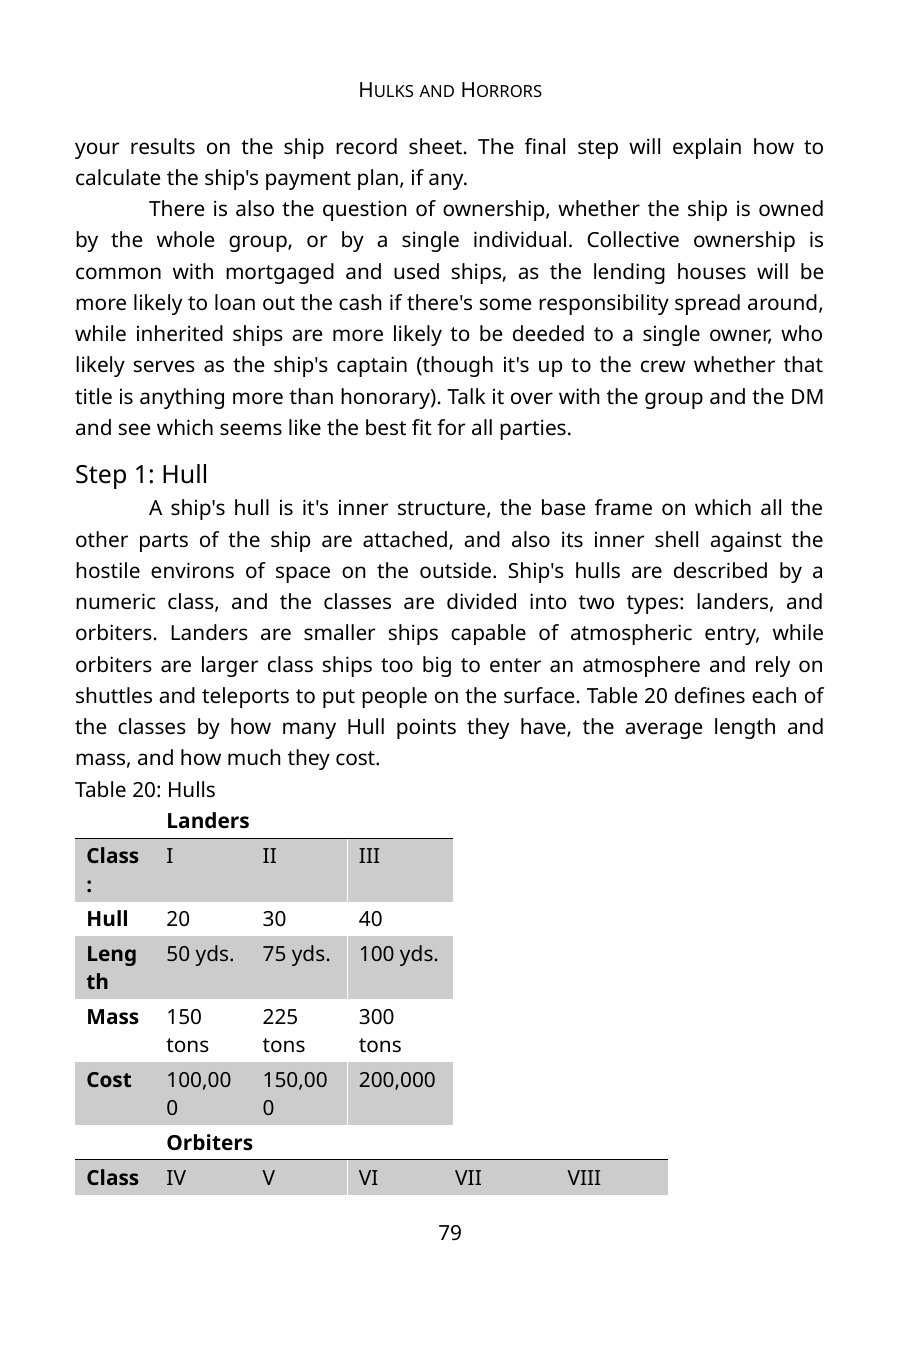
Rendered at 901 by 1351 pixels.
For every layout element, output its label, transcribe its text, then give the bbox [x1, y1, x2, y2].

table_cell [453, 1062, 556, 1125]
text Table 20: Hulls [75, 775, 825, 803]
table_header [556, 803, 668, 838]
table_cell 200,000 [348, 1062, 453, 1125]
table_cell Length [75, 936, 155, 999]
table_cell Class: [75, 839, 155, 902]
table_cell Class [75, 1160, 155, 1195]
table_cell [556, 999, 668, 1062]
table_cell 50 yds. [155, 936, 251, 999]
text your results on the ship record sheet. The final step will explain how to calculate the ship's payment plan, if any. [75, 132, 825, 192]
table_cell Mass [75, 999, 155, 1062]
table_cell 30 [251, 902, 347, 936]
table_cell 40 [348, 902, 453, 936]
table_cell II [251, 839, 347, 902]
table_cell Cost [75, 1062, 155, 1125]
table_cell Hull [75, 902, 155, 936]
table_cell III [348, 839, 453, 902]
table_cell 150,000 [251, 1062, 347, 1125]
table_cell 75 yds. [251, 936, 347, 999]
table_cell VIII [556, 1160, 668, 1195]
table_cell VI [348, 1160, 444, 1195]
table_header [453, 803, 556, 838]
table_cell [556, 936, 668, 999]
table_cell [453, 838, 556, 902]
table_cell 20 [155, 902, 251, 936]
table_cell [75, 1125, 155, 1159]
table_cell [453, 936, 556, 999]
table_cell IV [155, 1160, 251, 1195]
table_cell [556, 1062, 668, 1125]
subtitle Step 1: Hull [75, 456, 825, 490]
table_cell [453, 999, 556, 1062]
text There is also the question of ownership, whether the ship is owned by the whole group, or by a single individual. Collective ownership is common with mortgaged and used ships, as the lending houses will be more likely to loan out the cash if there's some responsibility spread around, while inherited ships are more likely to be deeded to a single owner, who likely serves as the ship's captain (though it's up to the crew whether that title is anything more than honorary). Talk it over with the group and the DM and see which seems like the best fit for all parties. [75, 194, 825, 442]
table_cell I [155, 839, 251, 902]
table_header [75, 803, 155, 838]
table_cell Orbiters [155, 1125, 668, 1159]
table_cell VII [444, 1160, 556, 1195]
table_cell 100,000 [155, 1062, 251, 1125]
table_cell V [251, 1160, 347, 1195]
table_cell [556, 902, 668, 936]
table_cell [556, 838, 668, 902]
table_header Landers [155, 803, 453, 838]
table_cell 300 tons [348, 999, 453, 1062]
table_cell 150 tons [155, 999, 251, 1062]
table_cell 100 yds. [348, 936, 453, 999]
table_cell [453, 902, 556, 936]
text A ship's hull is it's inner structure, the base frame on which all the other parts of the ship are attached, and also its inner shell against the hostile environs of space on the outside. Ship's hulls are described by a numeric class, and the classes are divided into two types: landers, and orbiters. Landers are smaller ships capable of atmospheric entry, while orbiters are larger class ships too big to enter an atmosphere and rely on shuttles and teleports to put people on the surface. Table 20 defines each of the classes by how many Hull points they have, the average length and mass, and how much they cost. [75, 493, 825, 772]
table_cell 225 tons [251, 999, 347, 1062]
